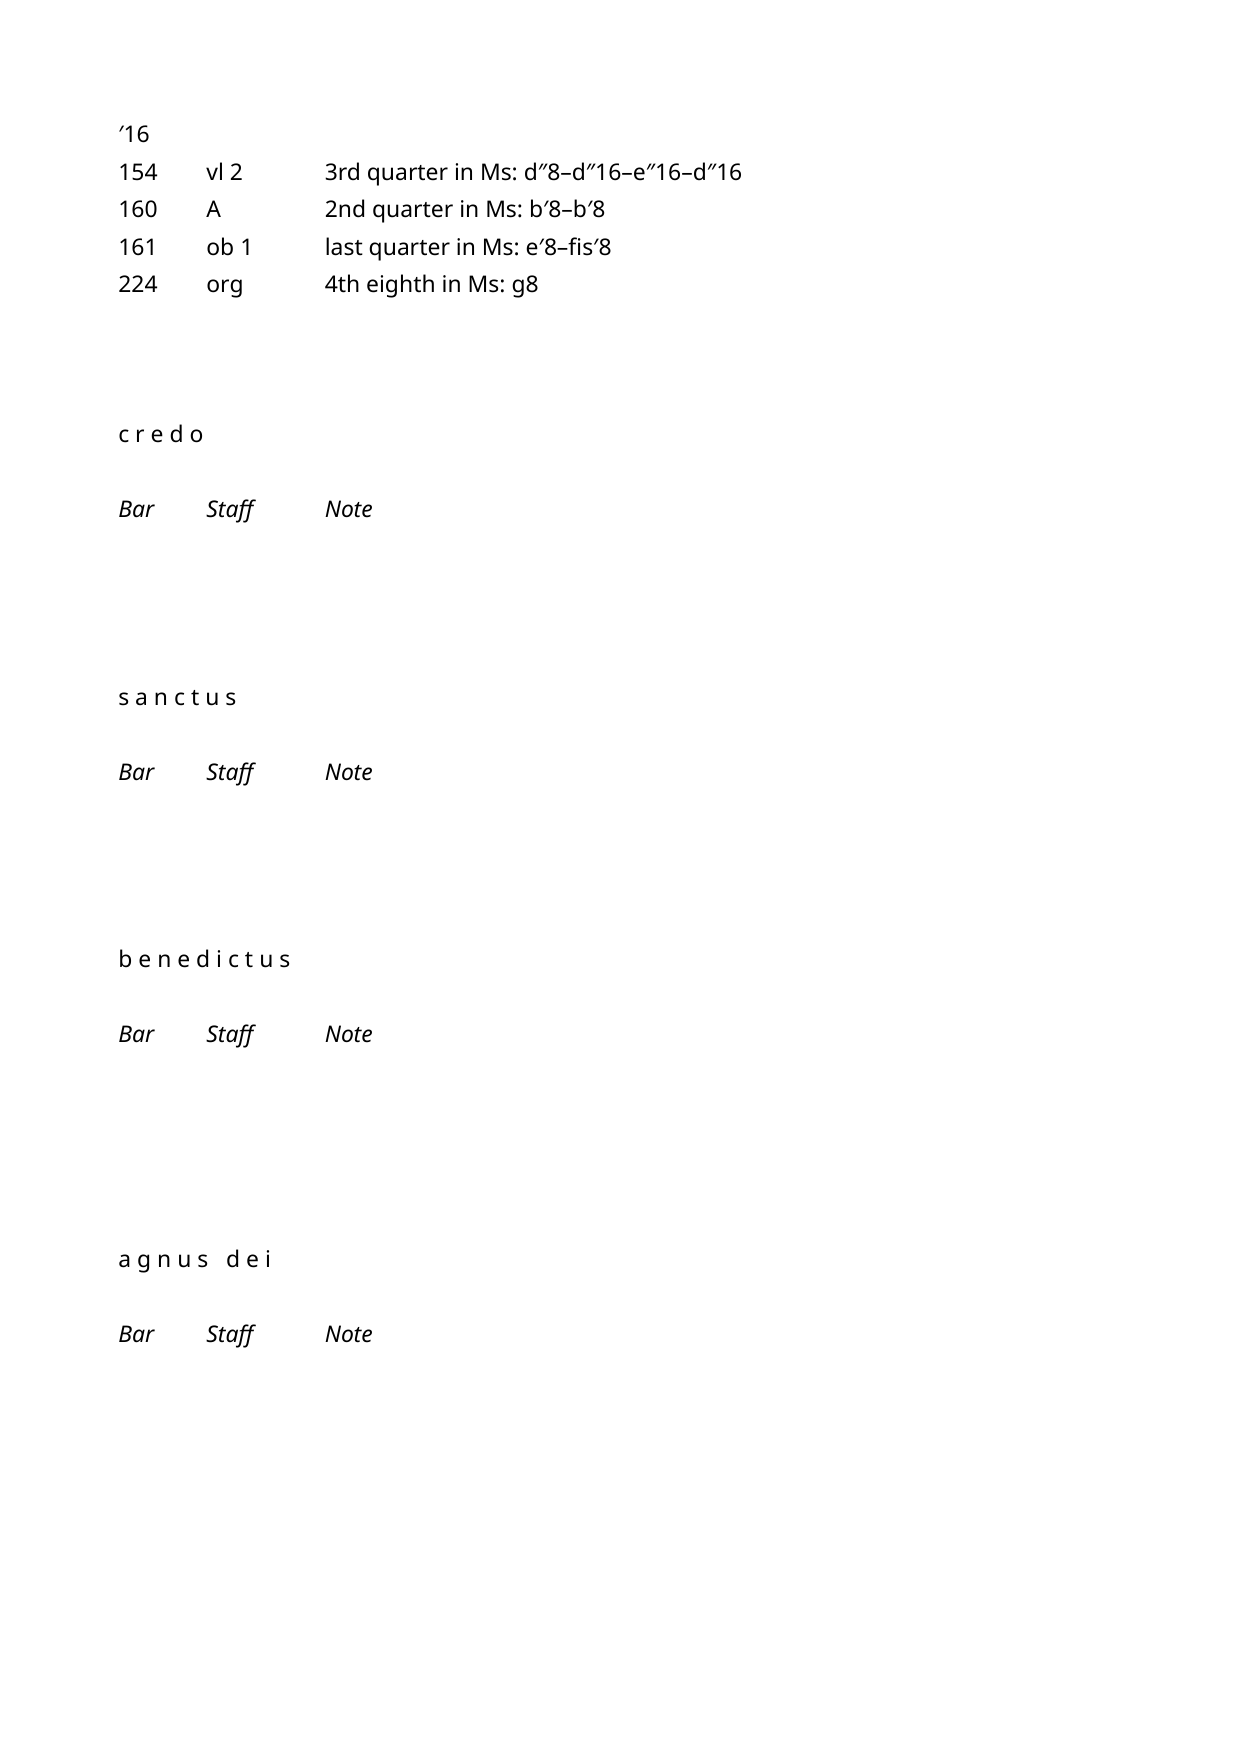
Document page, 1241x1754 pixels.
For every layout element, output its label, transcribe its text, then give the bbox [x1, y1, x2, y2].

text ′16 154 vl 2 3rd quarter in Ms: d″8–d″16–e″16–d″16 160 A 2nd quarter in Ms: b′8–b′8 161 ob 1 last quarter in Ms: e′8–fis′8 224 org 4th eighth in Ms: g8 [118, 118, 1004, 337]
text c r e d o [118, 418, 1004, 449]
text Bar Staff Note [118, 1018, 1004, 1087]
text Bar Staff Note [118, 1318, 1004, 1462]
text Bar Staff Note [118, 756, 1004, 824]
text Bar Staff Note [118, 493, 1004, 562]
text b e n e d i c t u s [118, 943, 1004, 974]
text a g n u s d e i [118, 1243, 1004, 1274]
text s a n c t u s [118, 681, 1004, 712]
